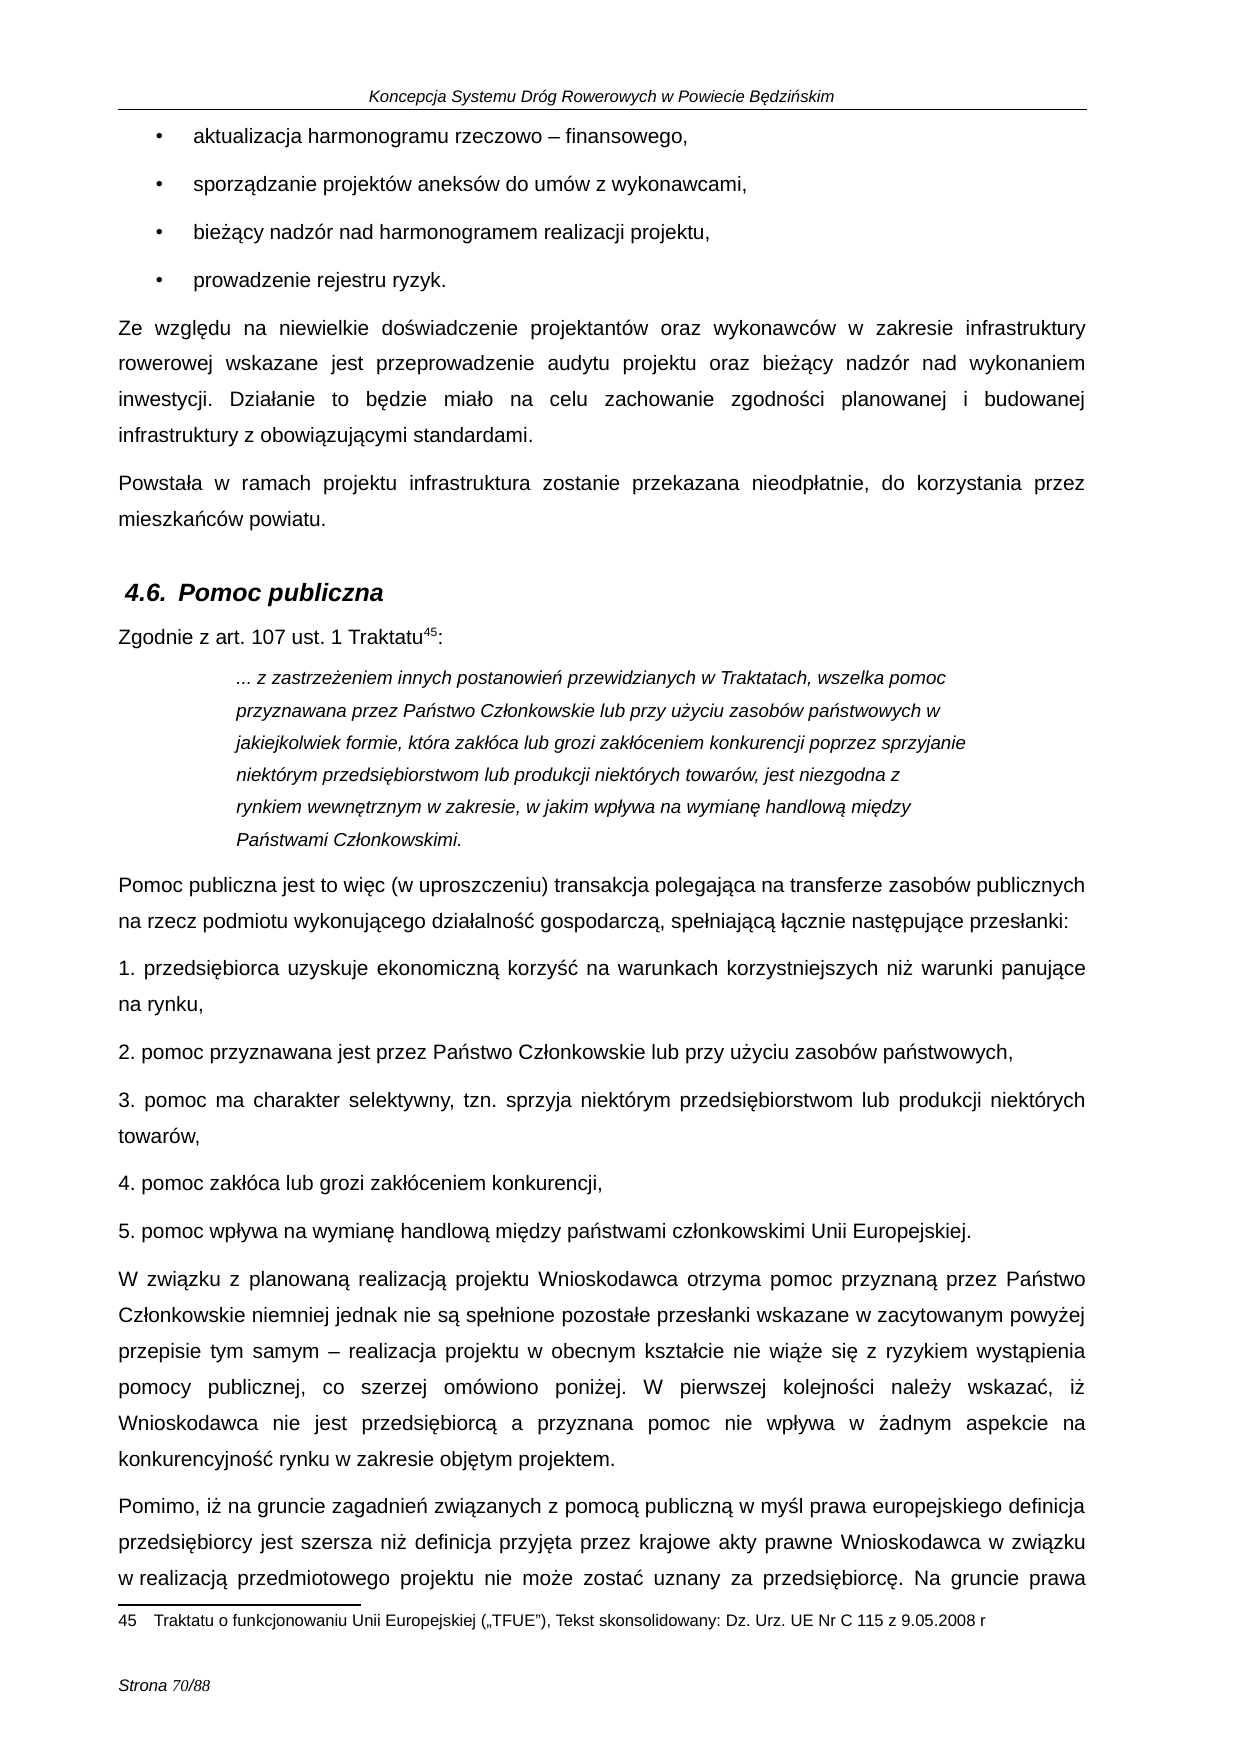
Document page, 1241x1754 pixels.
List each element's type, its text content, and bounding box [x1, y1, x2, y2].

text 2. pomoc przyznawana jest przez Państwo Członkowskie lub przy użyciu zasobów państwowych, [118, 1040, 1087, 1064]
text Zgodnie z art. 107 ust. 1 Traktatu: [118, 625, 1087, 649]
text 4. pomoc zakłóca lub grozi zakłóceniem konkurencji, [118, 1171, 1087, 1195]
text ... z zastrzeżeniem innych postanowień przewidzianych w Traktatach, wszelka pomoc przyznawana przez Państwo Członkowskie lub przy użyciu zasobów państwowych w jakiejkolwiek formie, która zakłóca lub grozi zakłóceniem konkurencji poprzez sprzyjanie niektórym przedsiębiorstwom lub produkcji niektórych towarów, jest niezgodna z rynkiem wewnętrznym w zakresie, w jakim wpływa na wymianę handlową między Państwami Członkowskimi. [236, 667, 968, 850]
text Pomimo, iż na gruncie zagadnień związanych z pomocą publiczną w myśl prawa europejskiego definicja przedsiębiorcy jest szersza niż definicja przyjęta przez krajowe akty prawne Wnioskodawca w związku w realizacją przedmiotowego projektu nie może zostać uznany za przedsiębiorcę. Na gruncie prawa [118, 1494, 1087, 1590]
list prowadzenie rejestru ryzyk. [156, 267, 1087, 292]
list sporządzanie projektów aneksów do umów z wykonawcami, [156, 172, 1087, 196]
subtitle Pomoc publiczna [118, 578, 1087, 607]
text Traktatu o funkcjonowaniu Unii Europejskiej („TFUE”), Tekst skonsolidowany: Dz. Urz. UE Nr C 115 z 9.05.2008 r [118, 1611, 1087, 1630]
text 1. przedsiębiorca uzyskuje ekonomiczną korzyść na warunkach korzystniejszych niż warunki panujące na rynku, [118, 956, 1087, 1016]
text Pomoc publiczna jest to więc (w uproszczeniu) transakcja polegająca na transferze zasobów publicznych na rzecz podmiotu wykonującego działalność gospodarczą, spełniającą łącznie następujące przesłanki: [118, 873, 1087, 932]
list aktualizacja harmonogramu rzeczowo – finansowego, [156, 124, 1087, 148]
text Powstała w ramach projektu infrastruktura zostanie przekazana nieodpłatnie, do korzystania przez mieszkańców powiatu. [118, 471, 1087, 531]
text W związku z planowaną realizacją projektu Wnioskodawca otrzyma pomoc przyznaną przez Państwo Członkowskie niemniej jednak nie są spełnione pozostałe przesłanki wskazane w zacytowanym powyżej przepisie tym samym – realizacja projektu w obecnym kształcie nie wiąże się z ryzykiem wystąpienia pomocy publicznej, co szerzej omówiono poniżej. W pierwszej kolejności należy wskazać, iż Wnioskodawca nie jest przedsiębiorcą a przyznana pomoc nie wpływa w żadnym aspekcie na konkurencyjność rynku w zakresie objętym projektem. [118, 1267, 1087, 1470]
text 3. pomoc ma charakter selektywny, tzn. sprzyja niektórym przedsiębiorstwom lub produkcji niektórych towarów, [118, 1088, 1087, 1147]
list bieżący nadzór nad harmonogramem realizacji projektu, [156, 220, 1087, 244]
text Ze względu na niewielkie doświadczenie projektantów oraz wykonawców w zakresie infrastruktury rowerowej wskazane jest przeprowadzenie audytu projektu oraz bieżący nadzór nad wykonaniem inwestycji. Działanie to będzie miało na celu zachowanie zgodności planowanej i budowanej infrastruktury z obowiązującymi standardami. [118, 315, 1087, 447]
text 5. pomoc wpływa na wymianę handlową między państwami członkowskimi Unii Europejskiej. [118, 1219, 1087, 1243]
